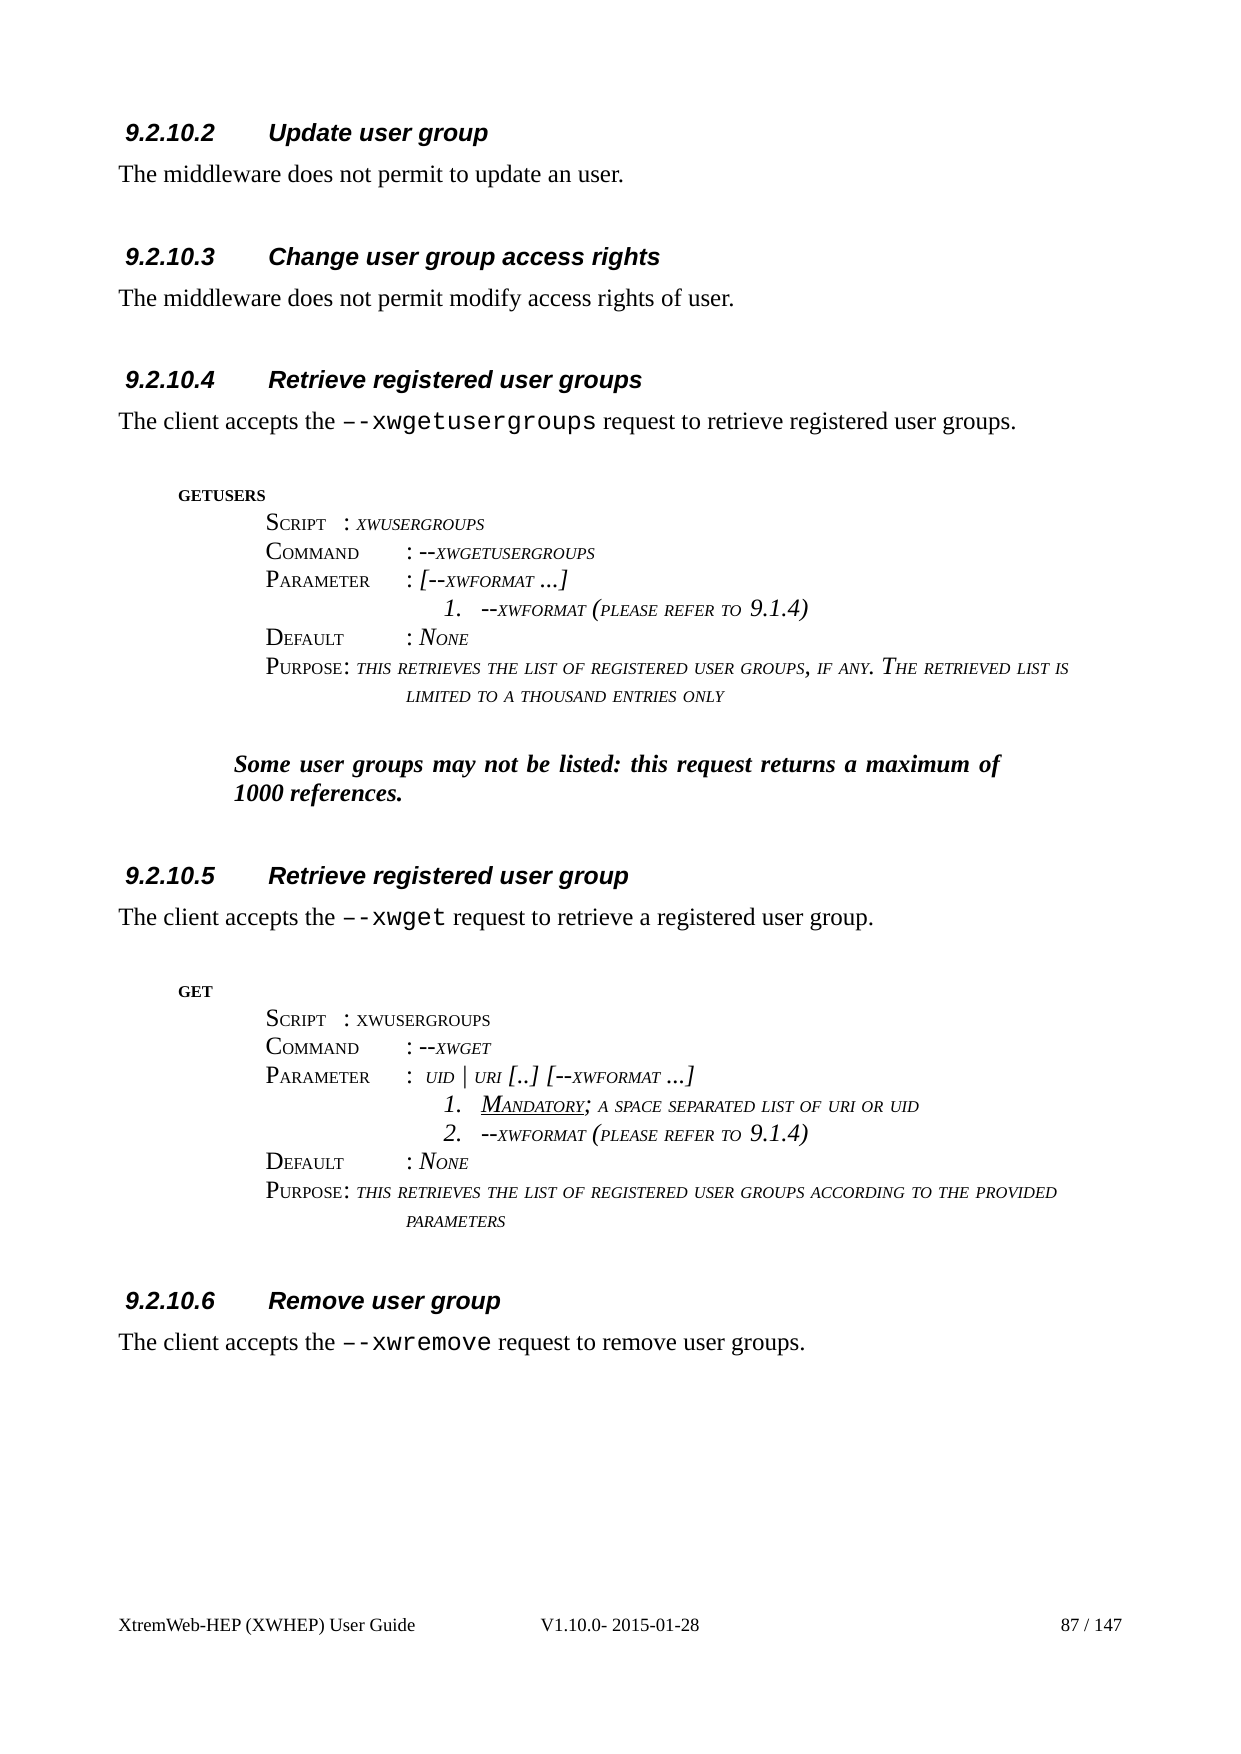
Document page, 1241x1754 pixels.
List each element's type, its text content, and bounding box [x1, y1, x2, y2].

text Script : xwusergroups [265, 1003, 1122, 1031]
list --xwformat (please refer to 9.1.4) [443, 593, 1122, 622]
subtitle Change user group access rights [118, 242, 1122, 270]
text Default : None [265, 622, 1122, 651]
text getusers [178, 478, 1122, 507]
text get [178, 974, 1122, 1003]
text Parameter : [--xwformat ...] [265, 564, 1122, 593]
text The middleware does not permit to update an user. [118, 159, 1122, 188]
text Some user groups may not be listed: this request returns a maximum of 1000 references. [233, 749, 1004, 807]
text The client accepts the –-xwremove request to remove user groups. [118, 1327, 1122, 1358]
text The client accepts the –-xwgetusergroups request to retrieve registered user groups. [118, 406, 1122, 437]
text The client accepts the –-xwget request to retrieve a registered user group. [118, 902, 1122, 933]
text The middleware does not permit modify access rights of user. [118, 283, 1122, 311]
text Purpose : this retrieves the list of registered user groups, if any. The retrieved list is limited to a thousand entries only [265, 651, 1122, 708]
subtitle Update user group [118, 118, 1122, 147]
text Script : xwusergroups [265, 507, 1122, 536]
subtitle Remove user group [118, 1286, 1122, 1315]
text Purpose : this retrieves the list of registered user groups according to the provided parameters [265, 1175, 1122, 1233]
text Default : None [265, 1146, 1122, 1175]
subtitle Retrieve registered user group [118, 861, 1122, 889]
subtitle Retrieve registered user groups [118, 365, 1122, 394]
list --xwformat (please refer to 9.1.4) [443, 1118, 1122, 1146]
text Command : --xwget [265, 1031, 1122, 1060]
text Parameter : uid | uri [..] [--xwformat ...] [265, 1060, 1122, 1089]
text Command : --xwgetusergroups [265, 536, 1122, 564]
list Mandatory; a space separated list of uri or uid [443, 1089, 1122, 1118]
